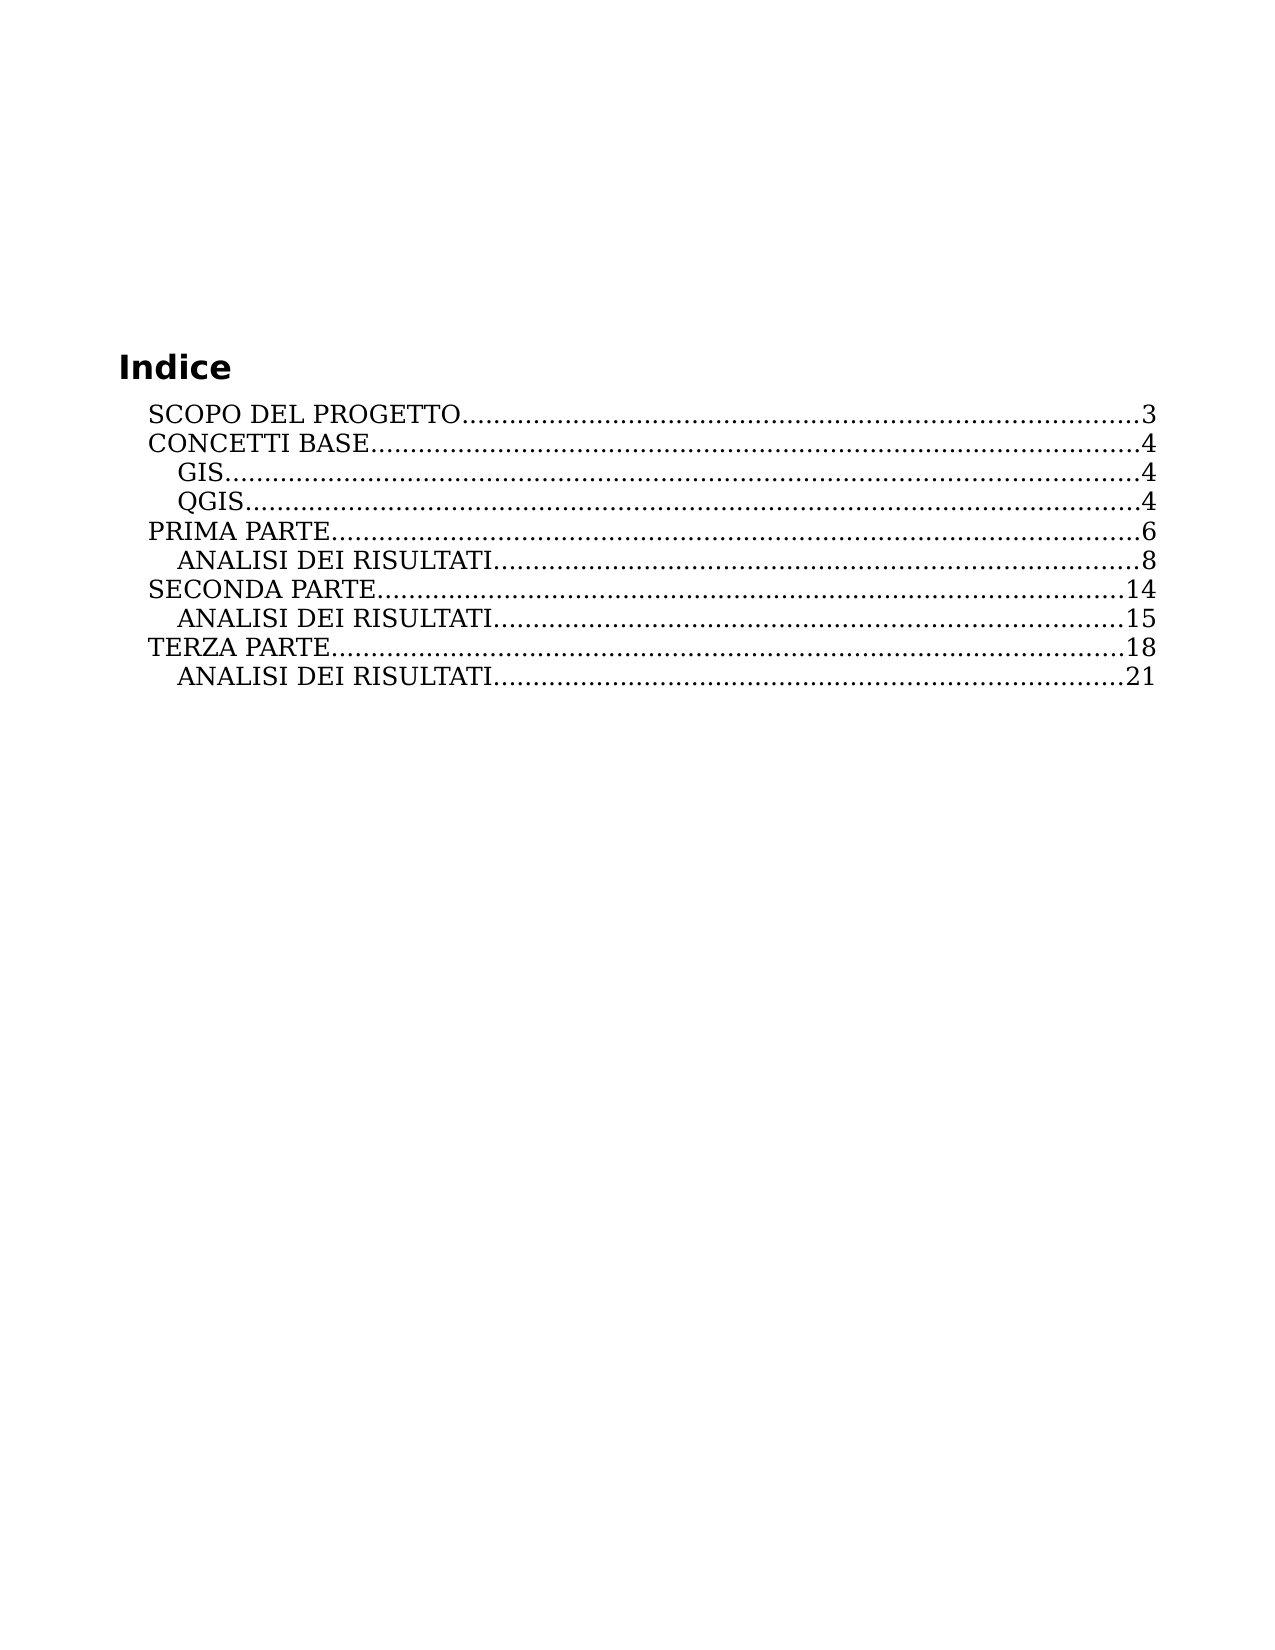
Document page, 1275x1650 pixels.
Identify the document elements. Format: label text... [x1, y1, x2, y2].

text CONCETTI BASE 4 [148, 429, 1157, 458]
text PRIMA PARTE 6 [148, 517, 1157, 546]
text QGIS 4 [177, 488, 1157, 517]
text GIS 4 [177, 458, 1157, 488]
text ANALISI DEI RISULTATI 15 [177, 604, 1157, 633]
subtitle Indice [118, 349, 1157, 388]
text SCOPO DEL PROGETTO 3 [148, 400, 1157, 429]
text ANALISI DEI RISULTATI 21 [177, 663, 1157, 692]
text SECONDA PARTE 14 [148, 575, 1157, 604]
text TERZA PARTE 18 [148, 633, 1157, 663]
text ANALISI DEI RISULTATI 8 [177, 546, 1157, 575]
